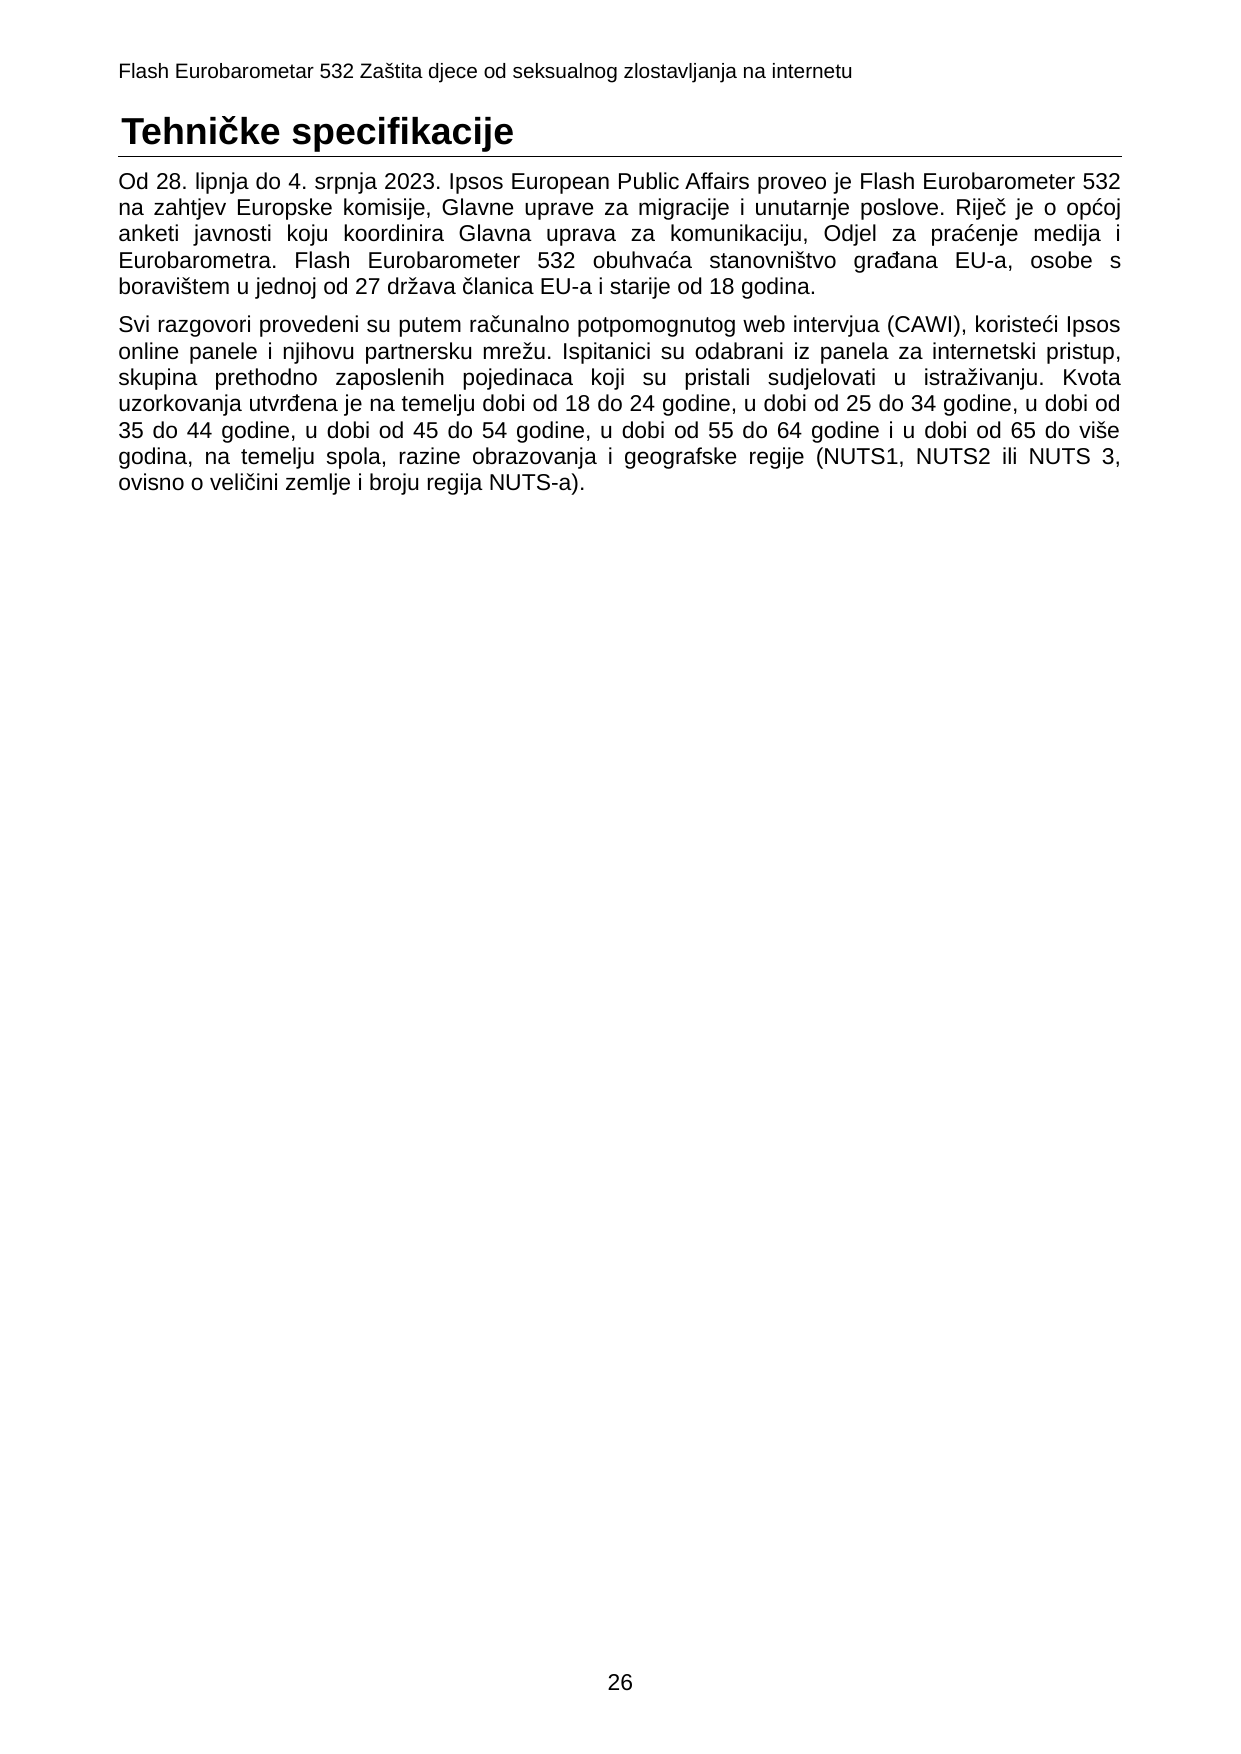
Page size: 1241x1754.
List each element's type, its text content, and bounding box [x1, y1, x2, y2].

subtitle Tehničke specifikacije [118, 107, 1122, 156]
text Od 28. lipnja do 4. srpnja 2023. Ipsos European Public Affairs proveo je Flash Eurobarometer 532 na zahtjev Europske komisije, Glavne uprave za migracije i unutarnje poslove. Riječ je o općoj anketi javnosti koju koordinira Glavna uprava za komunikaciju, Odjel za praćenje medija i Eurobarometra. Flash Eurobarometer 532 obuhvaća stanovništvo građana EU-a, osobe s boravištem u jednoj od 27 država članica EU-a i starije od 18 godina. [118, 168, 1122, 299]
text Svi razgovori provedeni su putem računalno potpomognutog web intervjua (CAWI), koristeći Ipsos online panele i njihovu partnersku mrežu. Ispitanici su odabrani iz panela za internetski pristup, skupina prethodno zaposlenih pojedinaca koji su pristali sudjelovati u istraživanju. Kvota uzorkovanja utvrđena je na temelju dobi od 18 do 24 godine, u dobi od 25 do 34 godine, u dobi od 35 do 44 godine, u dobi od 45 do 54 godine, u dobi od 55 do 64 godine i u dobi od 65 do više godina, na temelju spola, razine obrazovanja i geografske regije (NUTS1, NUTS2 ili NUTS 3, ovisno o veličini zemlje i broju regija NUTS-a). [118, 311, 1122, 496]
